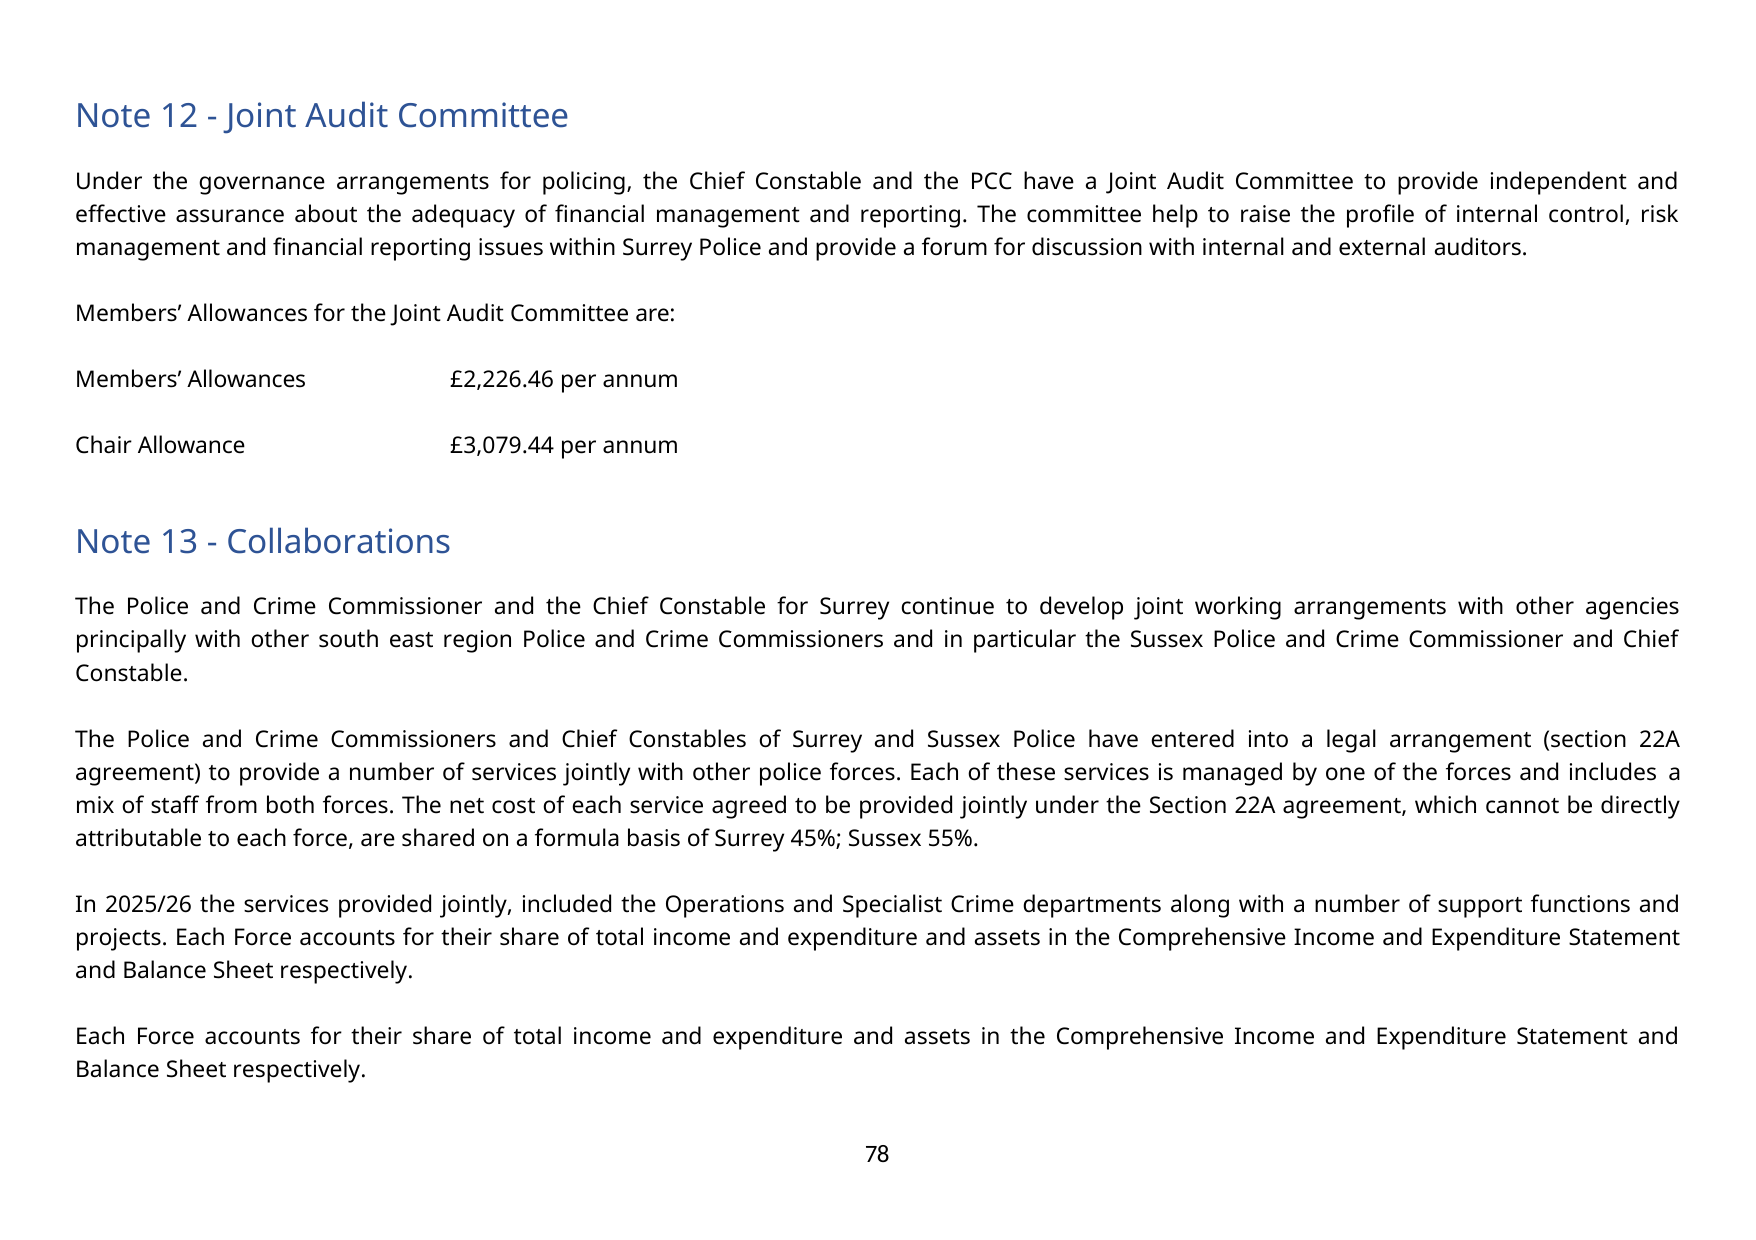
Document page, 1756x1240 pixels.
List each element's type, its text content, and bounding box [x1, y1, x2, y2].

subtitle Note 12 - Joint Audit Committee [75, 92, 1696, 138]
text Under the governance arrangements for policing, the Chief Constable and the PCC have a Joint Audit Committee to provide independent and effective assurance about the adequacy of financial management and reporting. The committee help to raise the profile of internal control, risk management and financial reporting issues within Surrey Police and provide a forum for discussion with internal and external auditors. [75, 165, 1681, 262]
text The Police and Crime Commissioner and the Chief Constable for Surrey continue to develop joint working arrangements with other agencies principally with other south east region Police and Crime Commissioners and in particular the Sussex Police and Crime Commissioner and Chief Constable. [75, 590, 1681, 688]
text Members’ Allowances £2,226.46 per annum [75, 363, 1696, 394]
text In 2025/26 the services provided jointly, included the Operations and Specialist Crime departments along with a number of support functions and projects. Each Force accounts for their share of total income and expenditure and assets in the Comprehensive Income and Expenditure Statement and Balance Sheet respectively. [75, 888, 1681, 985]
text The Police and Crime Commissioners and Chief Constables of Surrey and Sussex Police have entered into a legal arrangement (section 22A agreement) to provide a number of services jointly with other police forces. Each of these services is managed by one of the forces and includes a mix of staff from both forces. The net cost of each service agreed to be provided jointly under the Section 22A agreement, which cannot be directly attributable to each force, are shared on a formula basis of Surrey 45%; Sussex 55%. [75, 723, 1681, 853]
subtitle Note 13 - Collaborations [75, 518, 1696, 563]
text Members’ Allowances for the Joint Audit Committee are: [75, 297, 1696, 328]
text Chair Allowance £3,079.44 per annum [75, 429, 1696, 461]
text Each Force accounts for their share of total income and expenditure and assets in the Comprehensive Income and Expenditure Statement and Balance Sheet respectively. [75, 1020, 1681, 1084]
